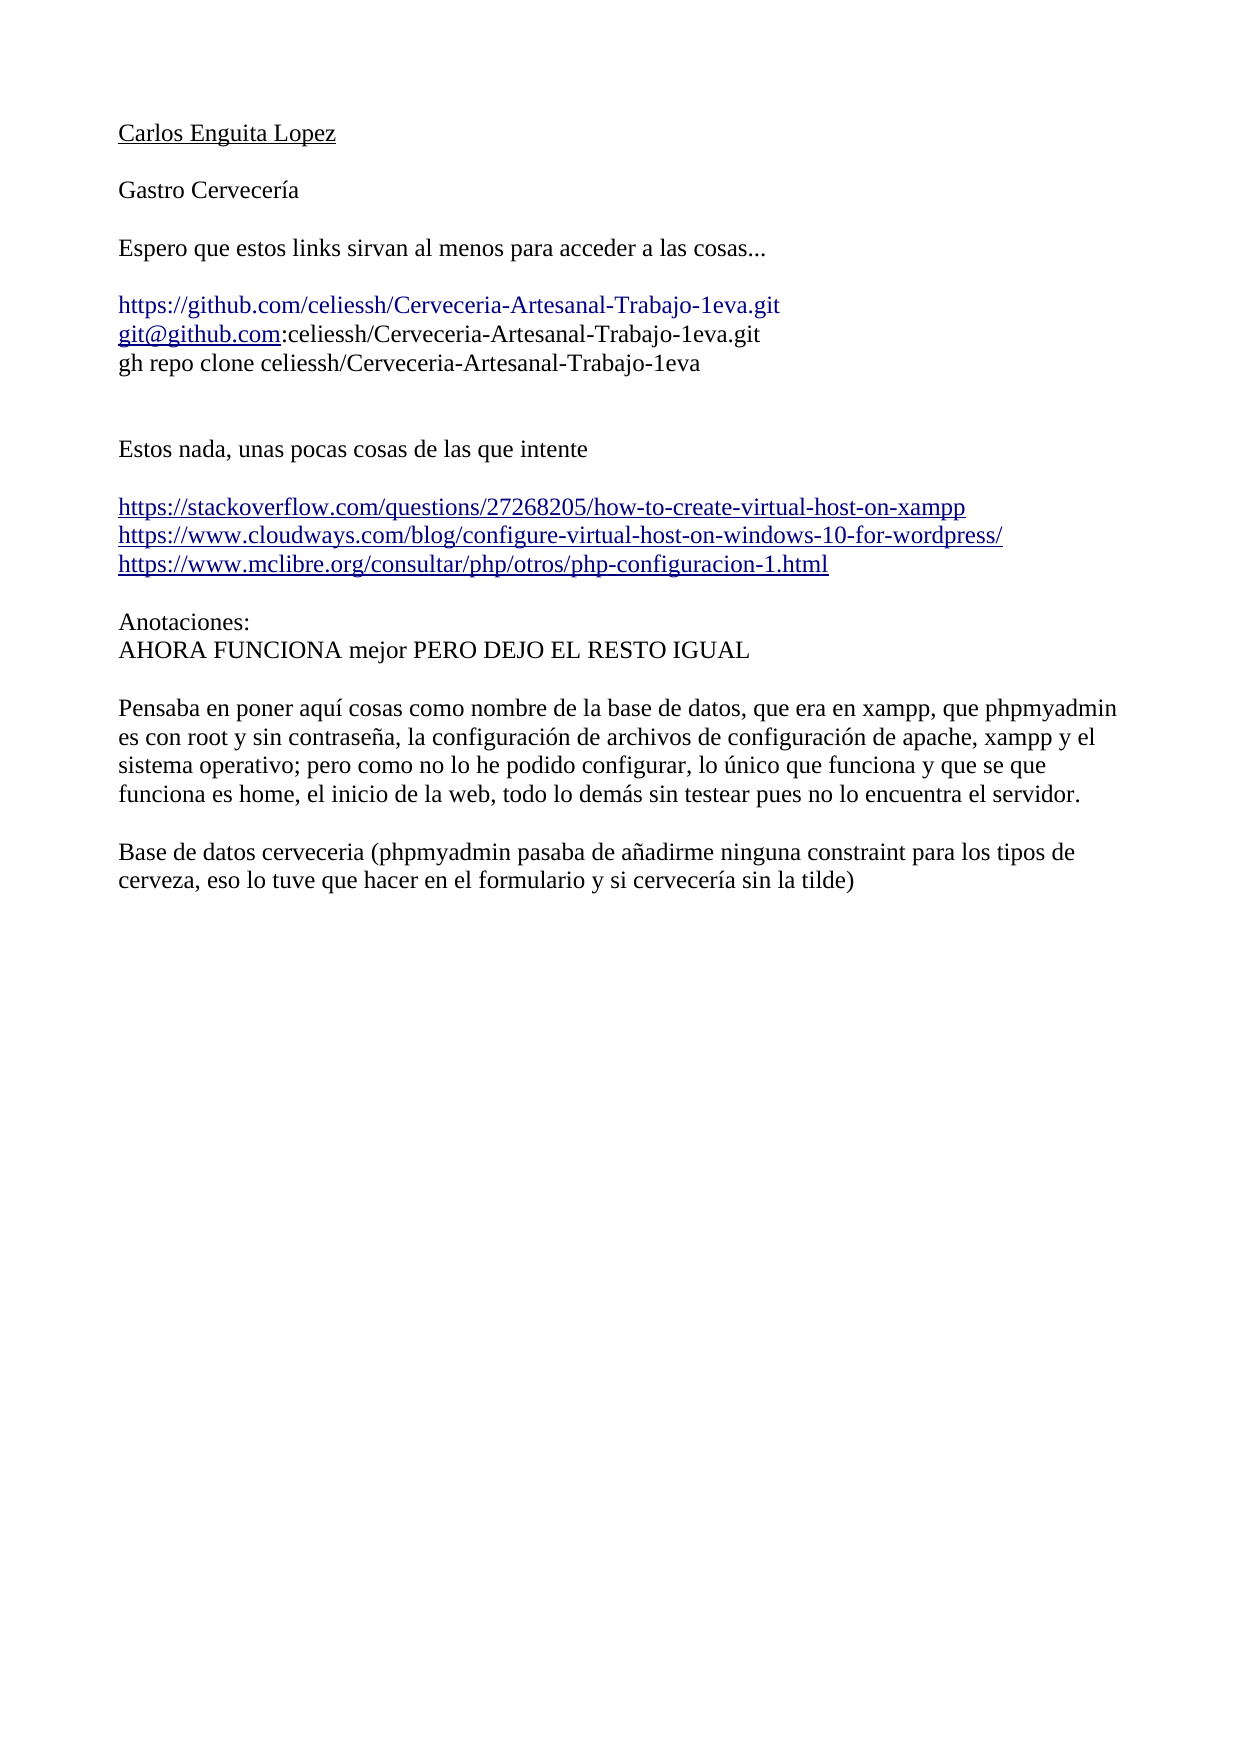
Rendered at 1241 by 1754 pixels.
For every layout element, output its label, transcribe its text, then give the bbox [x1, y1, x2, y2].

text gh repo clone celiessh/Cerveceria-Artesanal-Trabajo-1eva [118, 348, 1122, 377]
text Base de datos cerveceria (phpmyadmin pasaba de añadirme ninguna constraint para los tipos de cerveza, eso lo tuve que hacer en el formulario y si cervecería sin la tilde) [118, 837, 1122, 894]
text Carlos Enguita Lopez [118, 118, 1122, 147]
text Estos nada, unas pocas cosas de las que intente [118, 434, 1122, 463]
text https://www.mclibre.org/consultar/php/otros/php-configuracion-1.html [118, 549, 1122, 578]
text Anotaciones: [118, 607, 1122, 636]
text Gastro Cervecería [118, 176, 1122, 204]
text https://github.com/celiessh/Cerveceria-Artesanal-Trabajo-1eva.git [118, 291, 1122, 319]
text git@github.com:celiessh/Cerveceria-Artesanal-Trabajo-1eva.git [118, 319, 1122, 348]
text AHORA FUNCIONA mejor PERO DEJO EL RESTO IGUAL [118, 636, 1122, 664]
text https://www.cloudways.com/blog/configure-virtual-host-on-windows-10-for-wordpress/ [118, 521, 1122, 549]
text Pensaba en poner aquí cosas como nombre de la base de datos, que era en xampp, que phpmyadmin es con root y sin contraseña, la configuración de archivos de configuración de apache, xampp y el sistema operativo; pero como no lo he podido configurar, lo único que funciona y que se que funciona es home, el inicio de la web, todo lo demás sin testear pues no lo encuentra el servidor. [118, 693, 1122, 808]
text https://stackoverflow.com/questions/27268205/how-to-create-virtual-host-on-xampp [118, 492, 1122, 521]
text Espero que estos links sirvan al menos para acceder a las cosas... [118, 233, 1122, 262]
